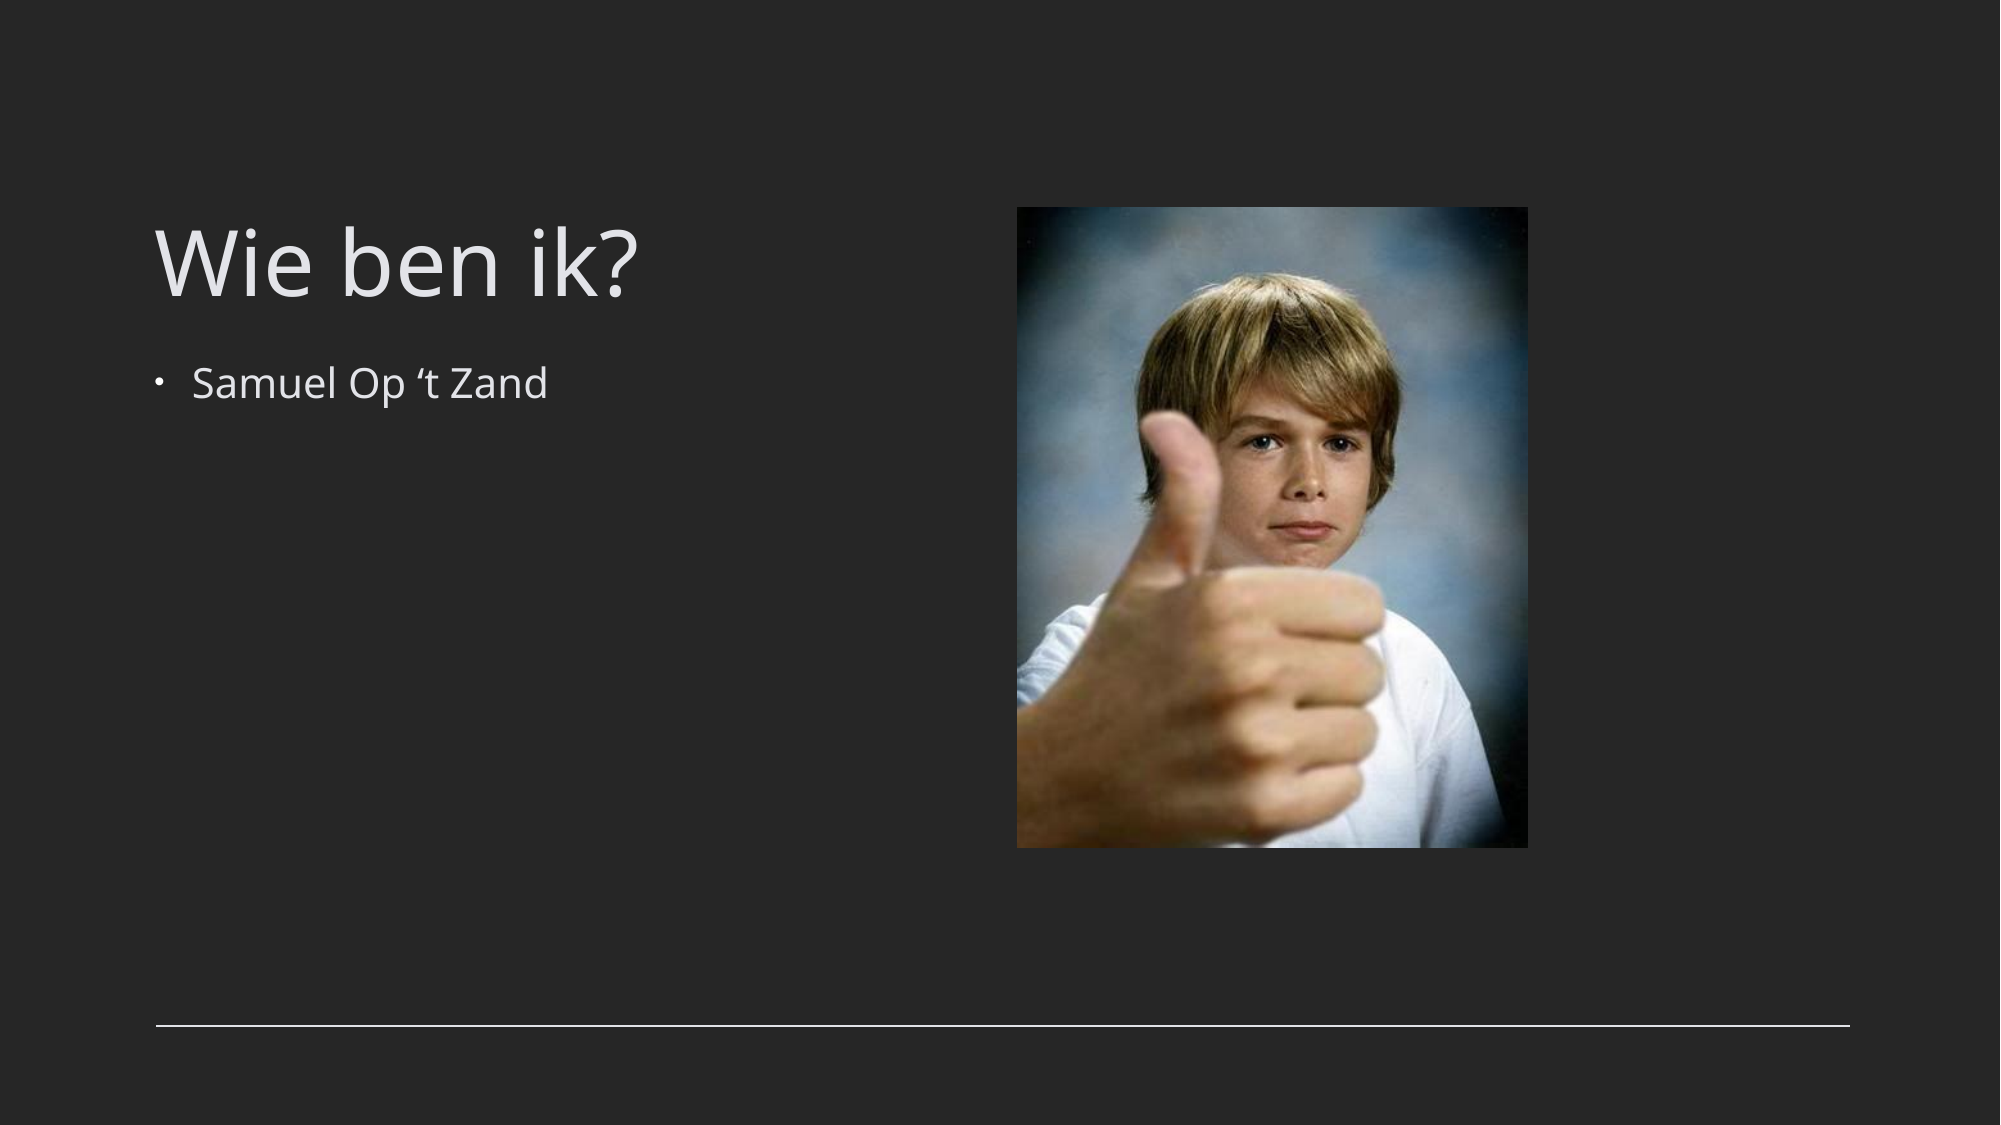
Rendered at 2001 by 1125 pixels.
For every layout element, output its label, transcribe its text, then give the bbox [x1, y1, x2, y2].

list Samuel Op ‘t Zand [139, 338, 1850, 980]
picture [1017, 207, 1528, 848]
title Wie ben ik? [139, 143, 1850, 322]
